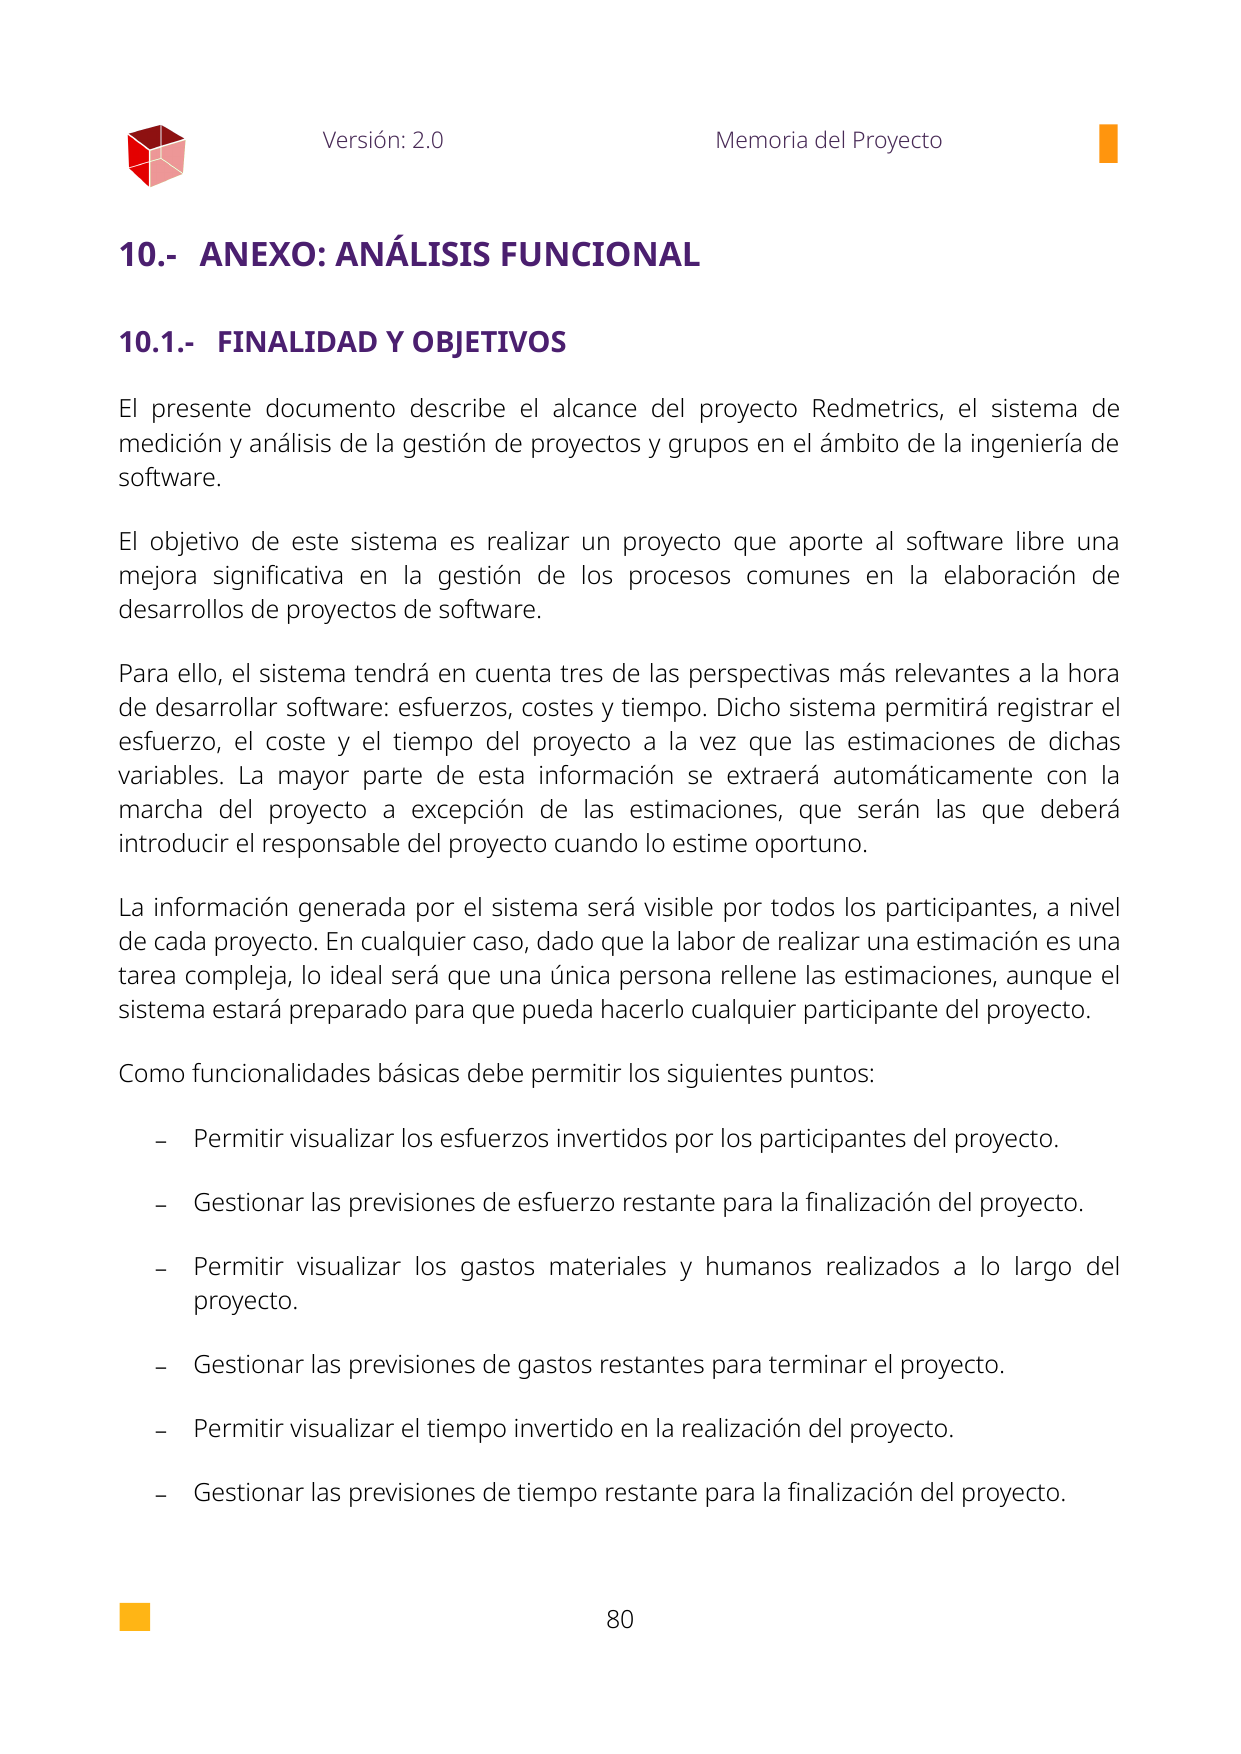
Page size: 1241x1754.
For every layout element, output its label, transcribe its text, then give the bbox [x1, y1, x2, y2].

list Permitir visualizar los gastos materiales y humanos realizados a lo largo del proyecto. [156, 1248, 1122, 1316]
text Para ello, el sistema tendrá en cuenta tres de las perspectivas más relevantes a la hora de desarrollar software: esfuerzos, costes y tiempo. Dicho sistema permitirá registrar el esfuerzo, el coste y el tiempo del proyecto a la vez que las estimaciones de dichas variables. La mayor parte de esta información se extraerá automáticamente con la marcha del proyecto a excepción de las estimaciones, que serán las que deberá introducir el responsable del proyecto cuando lo estime oportuno. [118, 656, 1122, 860]
text El objetivo de este sistema es realizar un proyecto que aporte al software libre una mejora significativa en la gestión de los procesos comunes en la elaboración de desarrollos de proyectos de software. [118, 523, 1122, 626]
list Permitir visualizar los esfuerzos invertidos por los participantes del proyecto. [156, 1120, 1122, 1154]
text Como funcionalidades básicas debe permitir los siguientes puntos: [118, 1056, 1122, 1090]
list Permitir visualizar el tiempo invertido en la realización del proyecto. [156, 1411, 1122, 1444]
list Gestionar las previsiones de esfuerzo restante para la finalización del proyecto. [156, 1184, 1122, 1218]
subtitle ANEXO: Análisis Funcional [118, 231, 1122, 276]
subtitle Finalidad y objetivos [118, 321, 1122, 361]
text La información generada por el sistema será visible por todos los participantes, a nivel de cada proyecto. En cualquier caso, dado que la labor de realizar una estimación es una tarea compleja, lo ideal será que una única persona rellene las estimaciones, aunque el sistema estará preparado para que pueda hacerlo cualquier participante del proyecto. [118, 890, 1122, 1026]
text El presente documento describe el alcance del proyecto Redmetrics, el sistema de medición y análisis de la gestión de proyectos y grupos en el ámbito de la ingeniería de software. [118, 391, 1122, 493]
list Gestionar las previsiones de gastos restantes para terminar el proyecto. [156, 1346, 1122, 1381]
picture [123, 123, 189, 189]
list Gestionar las previsiones de tiempo restante para la finalización del proyecto. [156, 1474, 1122, 1509]
